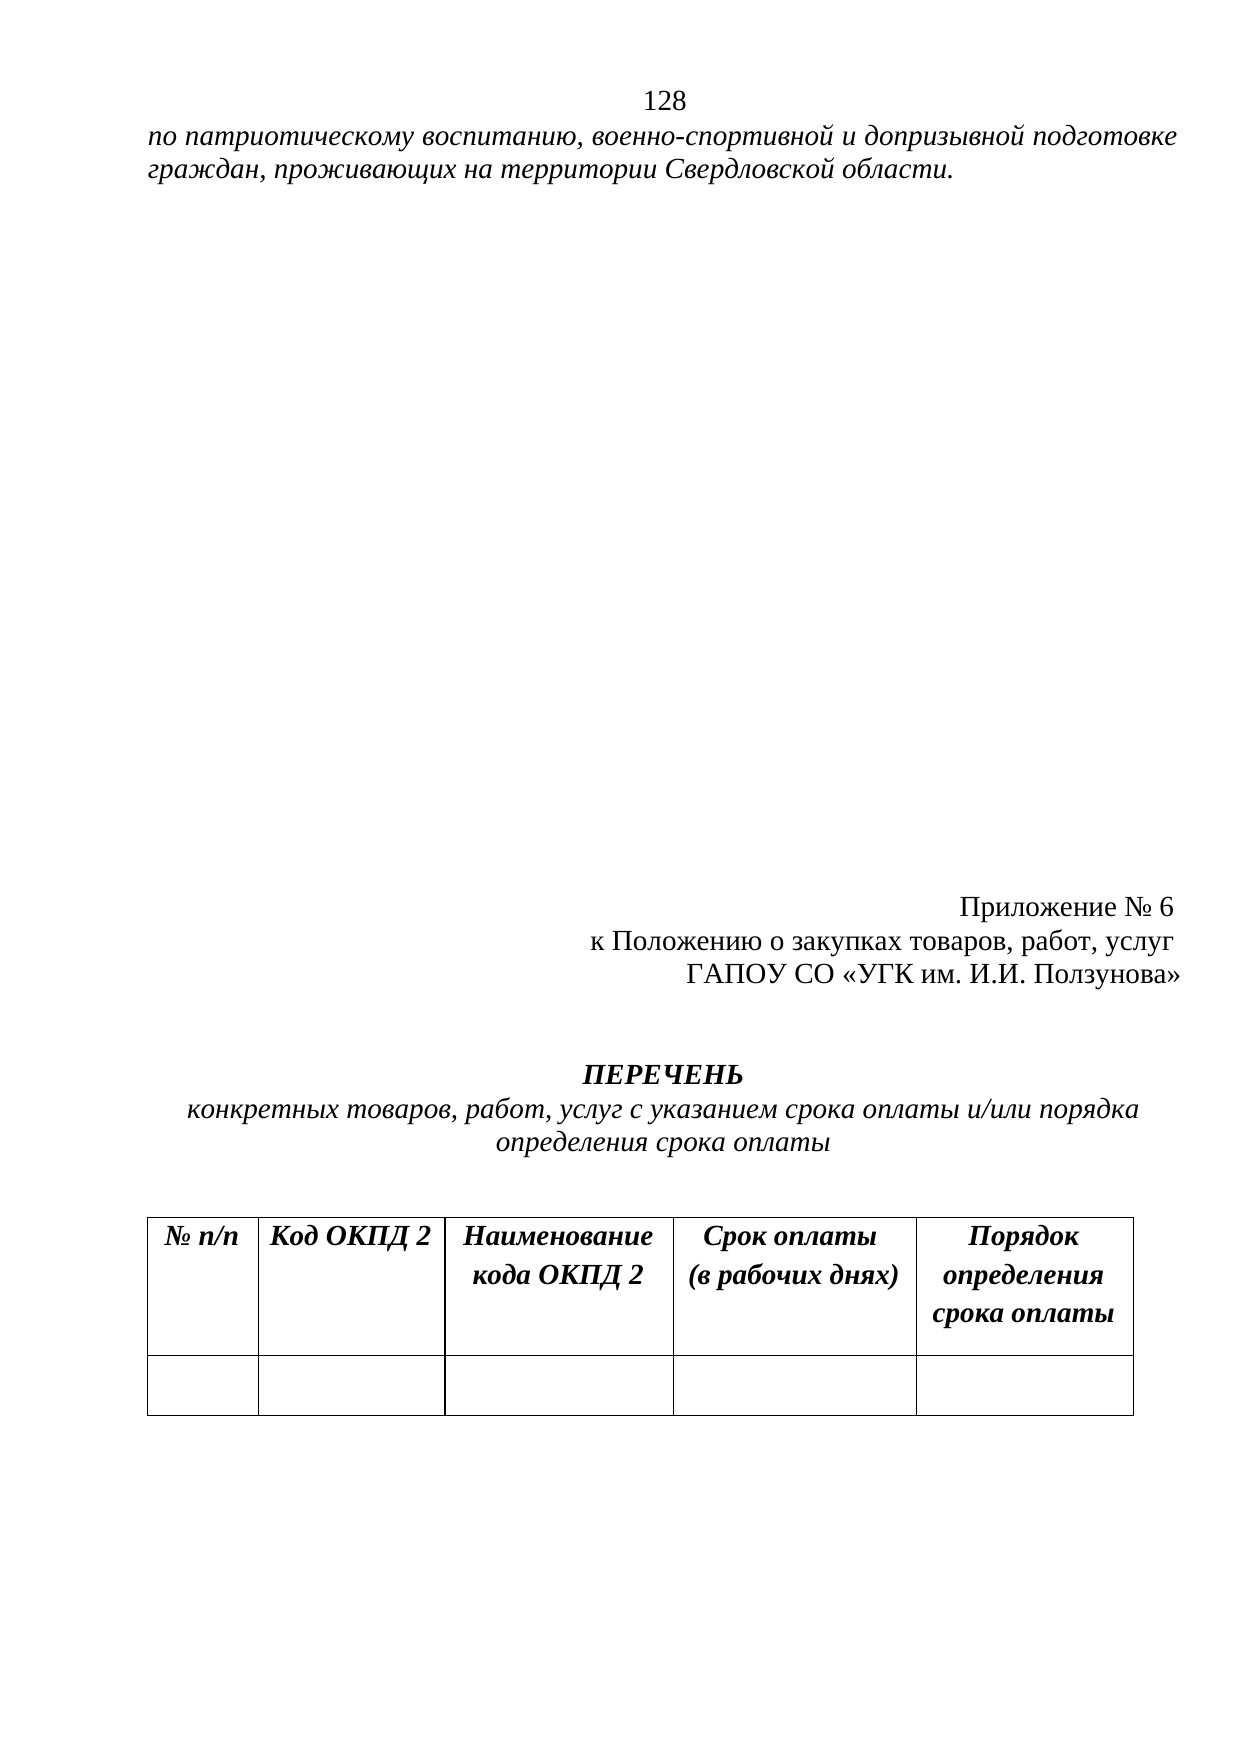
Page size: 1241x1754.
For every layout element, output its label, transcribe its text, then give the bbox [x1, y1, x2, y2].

table_cell [674, 1356, 916, 1415]
text к Положению о закупках товаров, работ, услуг [148, 923, 1181, 957]
table_header Код ОКПД 2 [259, 1218, 444, 1355]
table_cell [148, 1356, 258, 1415]
table_cell [446, 1356, 673, 1415]
text ПЕРЕЧЕНЬ [148, 1057, 1181, 1091]
text Приложение № 6 [148, 889, 1181, 923]
table_header Наименование кода ОКПД 2 [446, 1218, 673, 1355]
table_header № п/п [148, 1218, 258, 1355]
text конкретных товаров, работ, услуг с указанием срока оплаты и/или порядка определения срока оплаты [148, 1091, 1181, 1158]
table_cell [259, 1356, 444, 1415]
text ГАПОУ СО «УГК им. И.И. Ползунова» [148, 957, 1181, 990]
table_header Порядок определения срока оплаты [917, 1218, 1133, 1355]
table_cell [917, 1356, 1133, 1415]
text по патриотическому воспитанию, военно-спортивной и допризывной подготовке граждан, проживающих на территории Свердловской области. [148, 118, 1181, 185]
table_header Срок оплаты (в рабочих днях) [674, 1218, 916, 1355]
